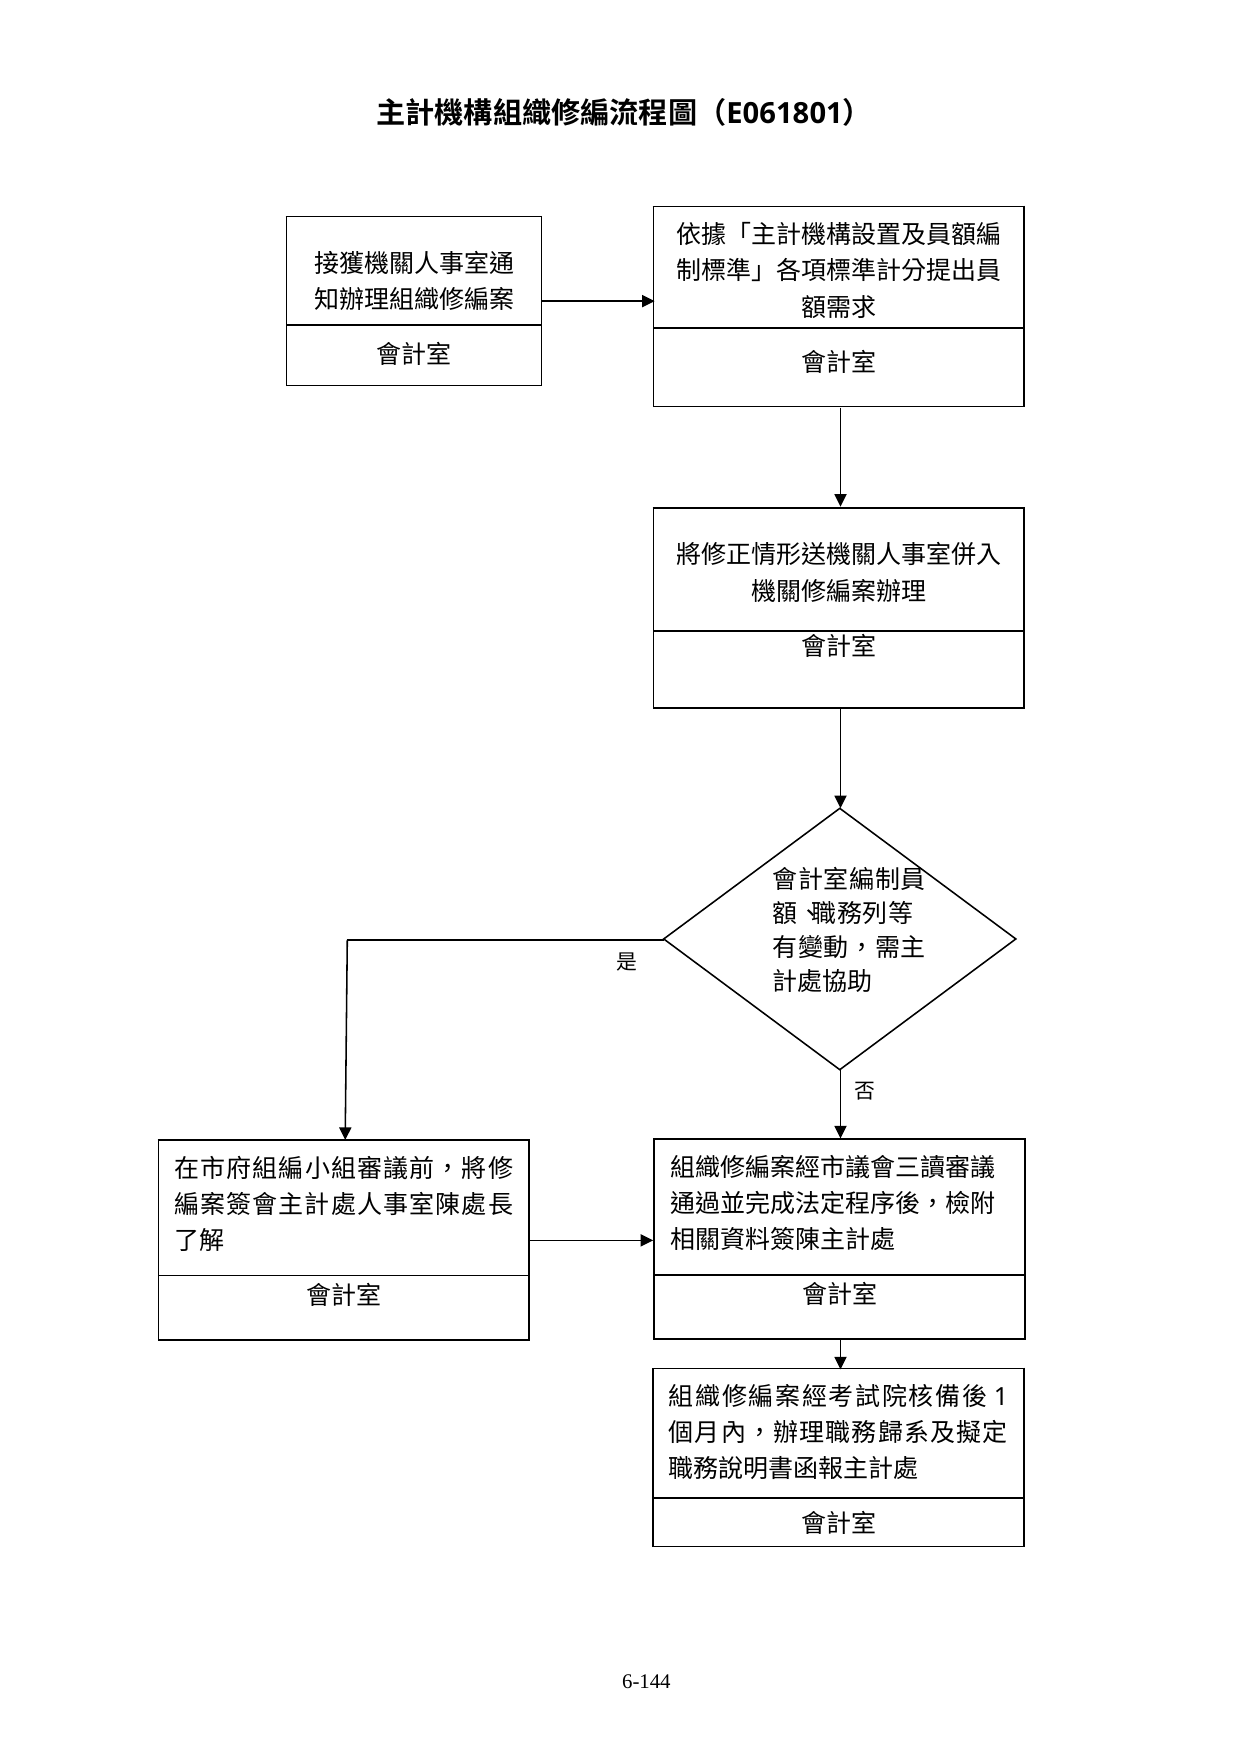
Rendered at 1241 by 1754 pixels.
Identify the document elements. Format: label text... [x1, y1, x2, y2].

text 會計室 [669, 632, 1008, 662]
text 會計室 [670, 1276, 1009, 1311]
text 接獲機關人事室通知辦理組織修編案 [302, 243, 526, 316]
text 會計室 [669, 1504, 1008, 1538]
text 組織修編案經市議會三讀審議通過並完成法定程序後，檢附相關資料簽陳主計處 [670, 1147, 1009, 1256]
text 會計室 [174, 1276, 513, 1312]
text 組織修編案經考試院核備後1個月內，辦理職務歸系及擬定職務說明書函報主計處 [669, 1376, 1008, 1485]
text 依據「主計機構設置及員額編制標準」各項標準計分提出員額需求 [669, 214, 1008, 323]
text 會計室 [669, 342, 1008, 378]
text 將修正情形送機關人事室併入機關修編案辦理 [669, 535, 1008, 607]
text [669, 626, 1008, 630]
text 是 [616, 947, 649, 975]
text 否 [854, 1076, 886, 1104]
text 在市府組編小組審議前，將修編案簽會主計處人事室陳處長了解 [174, 1148, 513, 1257]
subtitle 主計機構組織修編流程圖（E061801） [59, 73, 1181, 148]
text 會計室 [302, 335, 526, 371]
